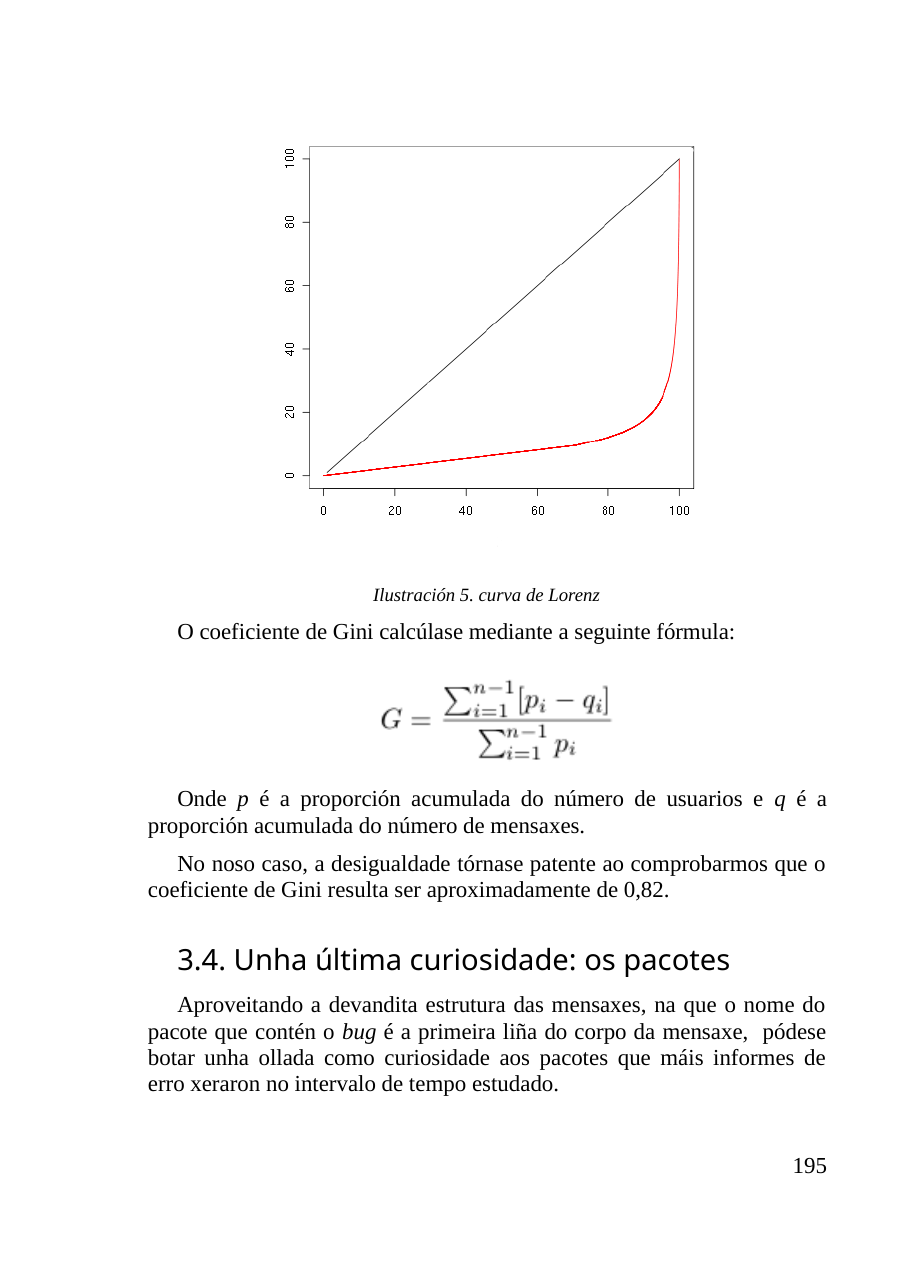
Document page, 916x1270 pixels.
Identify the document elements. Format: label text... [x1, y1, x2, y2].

text Ilustración 5. curva de Lorenz [148, 584, 827, 606]
picture [354, 656, 650, 774]
text O coeficiente de Gini calcúlase mediante a seguinte fórmula: [148, 618, 827, 644]
picture [251, 88, 723, 560]
text Aproveitando a devandita estrutura das mensaxes, na que o nome do pacote que contén o bug é a primeira liña do corpo da mensaxe, pódese botar unha ollada como curiosidade aos pacotes que máis informes de erro xeraron no intervalo de tempo estudado. [148, 991, 827, 1097]
text Onde p é a proporción acumulada do número de usuarios e q é a proporción acumulada do número de mensaxes. [148, 785, 827, 838]
subtitle 3.4. Unha última curiosidade: os pacotes [177, 939, 827, 979]
text No noso caso, a desigualdade tórnase patente ao comprobarmos que o coeficiente de Gini resulta ser aproximadamente de 0,82. [148, 850, 827, 902]
